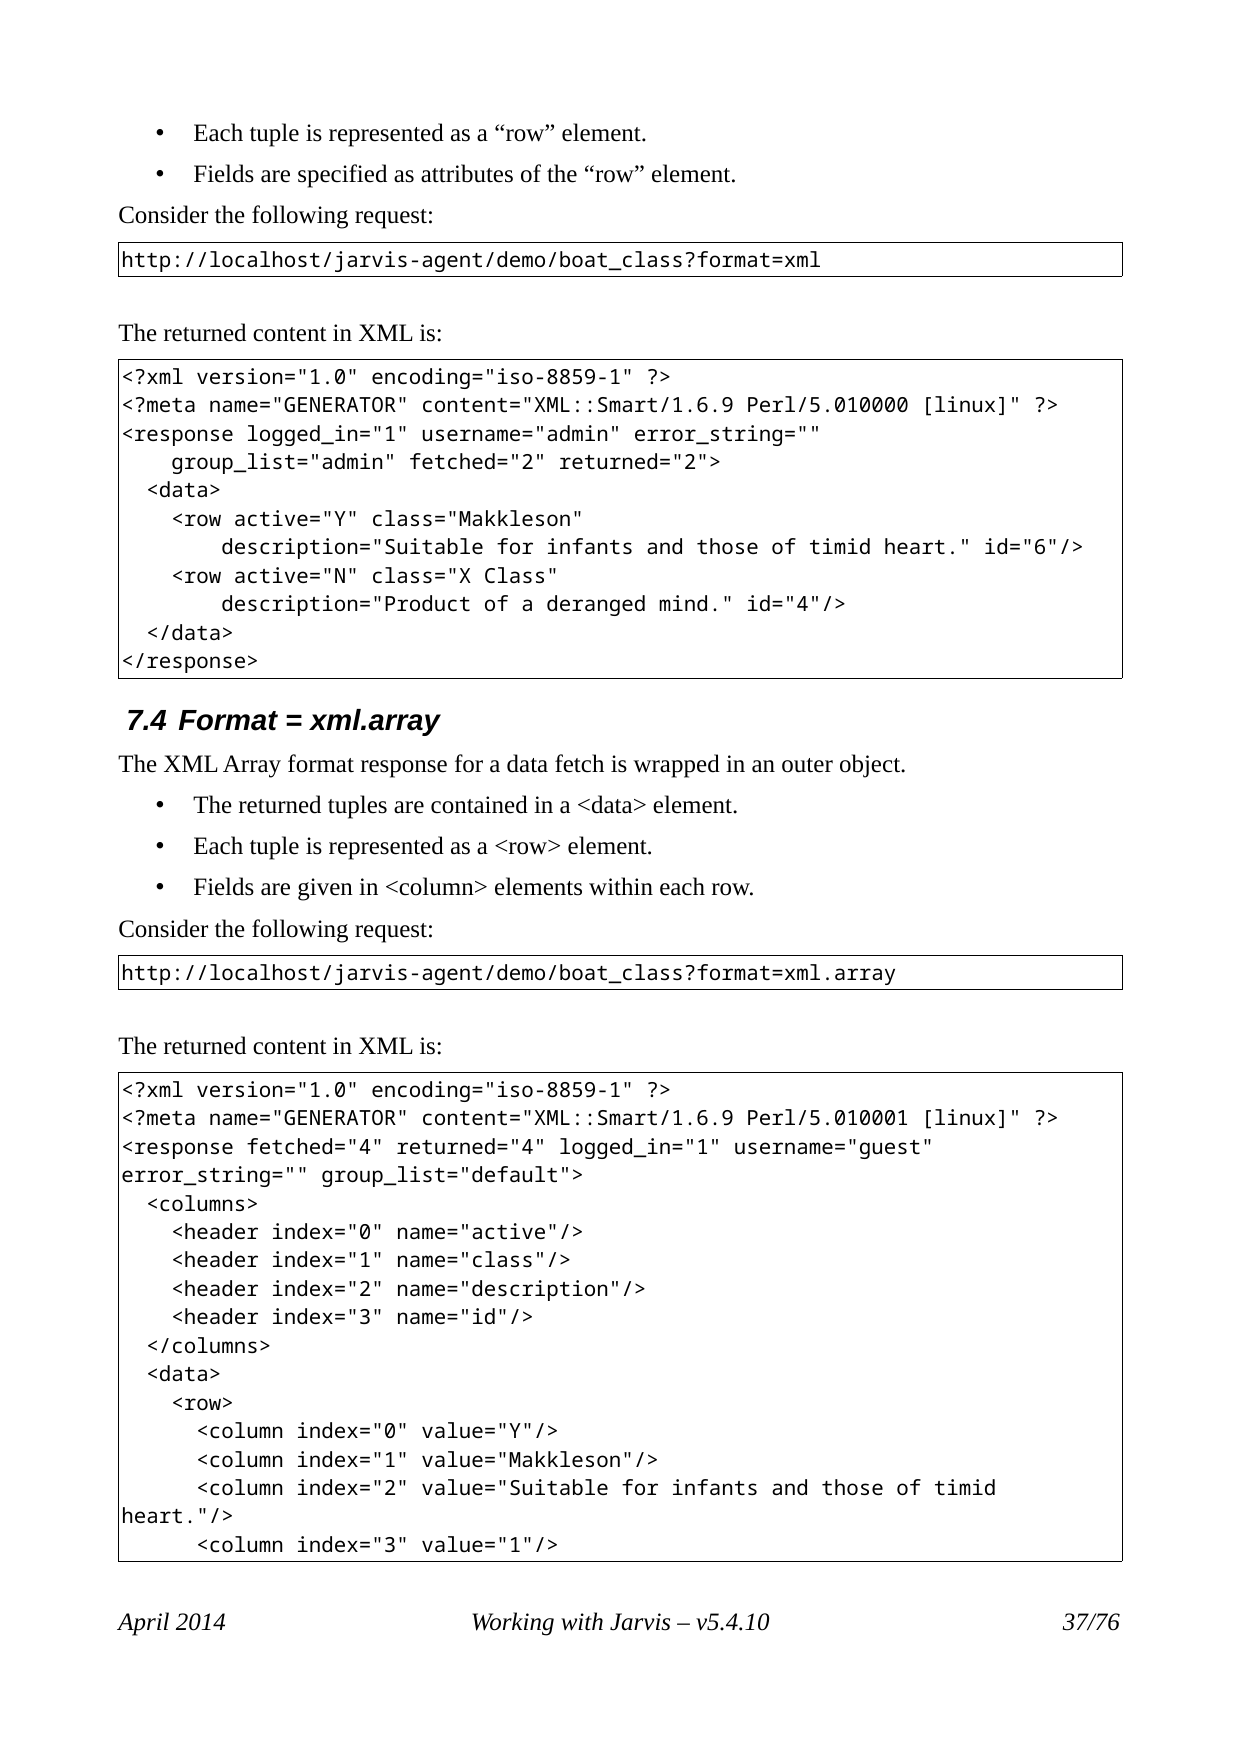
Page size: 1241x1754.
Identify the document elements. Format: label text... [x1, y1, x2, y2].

text The returned content in XML is: [118, 318, 1122, 346]
text <column index="1" value="Makkleson"/> [119, 1442, 1122, 1470]
text <row active="Y" class="Makkleson" [119, 501, 1122, 529]
text <?xml version="1.0" encoding="iso-8859-1" ?> [119, 360, 1122, 387]
text <data> [119, 473, 1122, 501]
text <columns> [119, 1186, 1122, 1214]
text http://localhost/jarvis-agent/demo/boat_class?format=xml [119, 243, 1122, 276]
list Fields are given in <column> elements within each row. [156, 872, 1122, 901]
text Consider the following request: [118, 914, 1122, 942]
text <?meta name="GENERATOR" content="XML::Smart/1.6.9 Perl/5.010001 [linux]" ?> [119, 1100, 1122, 1129]
text <column index="2" value="Suitable for infants and those of timid heart."/> [119, 1470, 1122, 1527]
text <header index="3" name="id"/> [119, 1299, 1122, 1328]
text The XML Array format response for a data fetch is wrapped in an outer object. [118, 749, 1122, 777]
list Each tuple is represented as a “row” element. [156, 118, 1122, 147]
text group_list="admin" fetched="2" returned="2"> [119, 444, 1122, 473]
text <row active="N" class="X Class" [119, 558, 1122, 586]
list Each tuple is represented as a <row> element. [156, 831, 1122, 860]
text </columns> [119, 1328, 1122, 1356]
text <header index="0" name="active"/> [119, 1214, 1122, 1243]
text </response> [119, 643, 1122, 678]
subtitle Format = xml.array [118, 703, 1122, 736]
text <row> [119, 1385, 1122, 1413]
text <column index="3" value="1"/> [119, 1527, 1122, 1561]
list The returned tuples are contained in a <data> element. [156, 790, 1122, 819]
text <?xml version="1.0" encoding="iso-8859-1" ?> [119, 1073, 1122, 1100]
text description="Product of a deranged mind." id="4"/> [119, 586, 1122, 615]
text <column index="0" value="Y"/> [119, 1413, 1122, 1442]
text description="Suitable for infants and those of timid heart." id="6"/> [119, 529, 1122, 558]
text The returned content in XML is: [118, 1031, 1122, 1059]
text <header index="1" name="class"/> [119, 1243, 1122, 1271]
text Consider the following request: [118, 201, 1122, 229]
text <data> [119, 1356, 1122, 1385]
text http://localhost/jarvis-agent/demo/boat_class?format=xml.array [119, 956, 1122, 989]
text <response fetched="4" returned="4" logged_in="1" username="guest" error_string="" group_list="default"> [119, 1129, 1122, 1186]
list Fields are specified as attributes of the “row” element. [156, 159, 1122, 188]
text </data> [119, 615, 1122, 643]
text <?meta name="GENERATOR" content="XML::Smart/1.6.9 Perl/5.010000 [linux]" ?> [119, 387, 1122, 416]
text <response logged_in="1" username="admin" error_string="" [119, 416, 1122, 444]
text <header index="2" name="description"/> [119, 1271, 1122, 1299]
